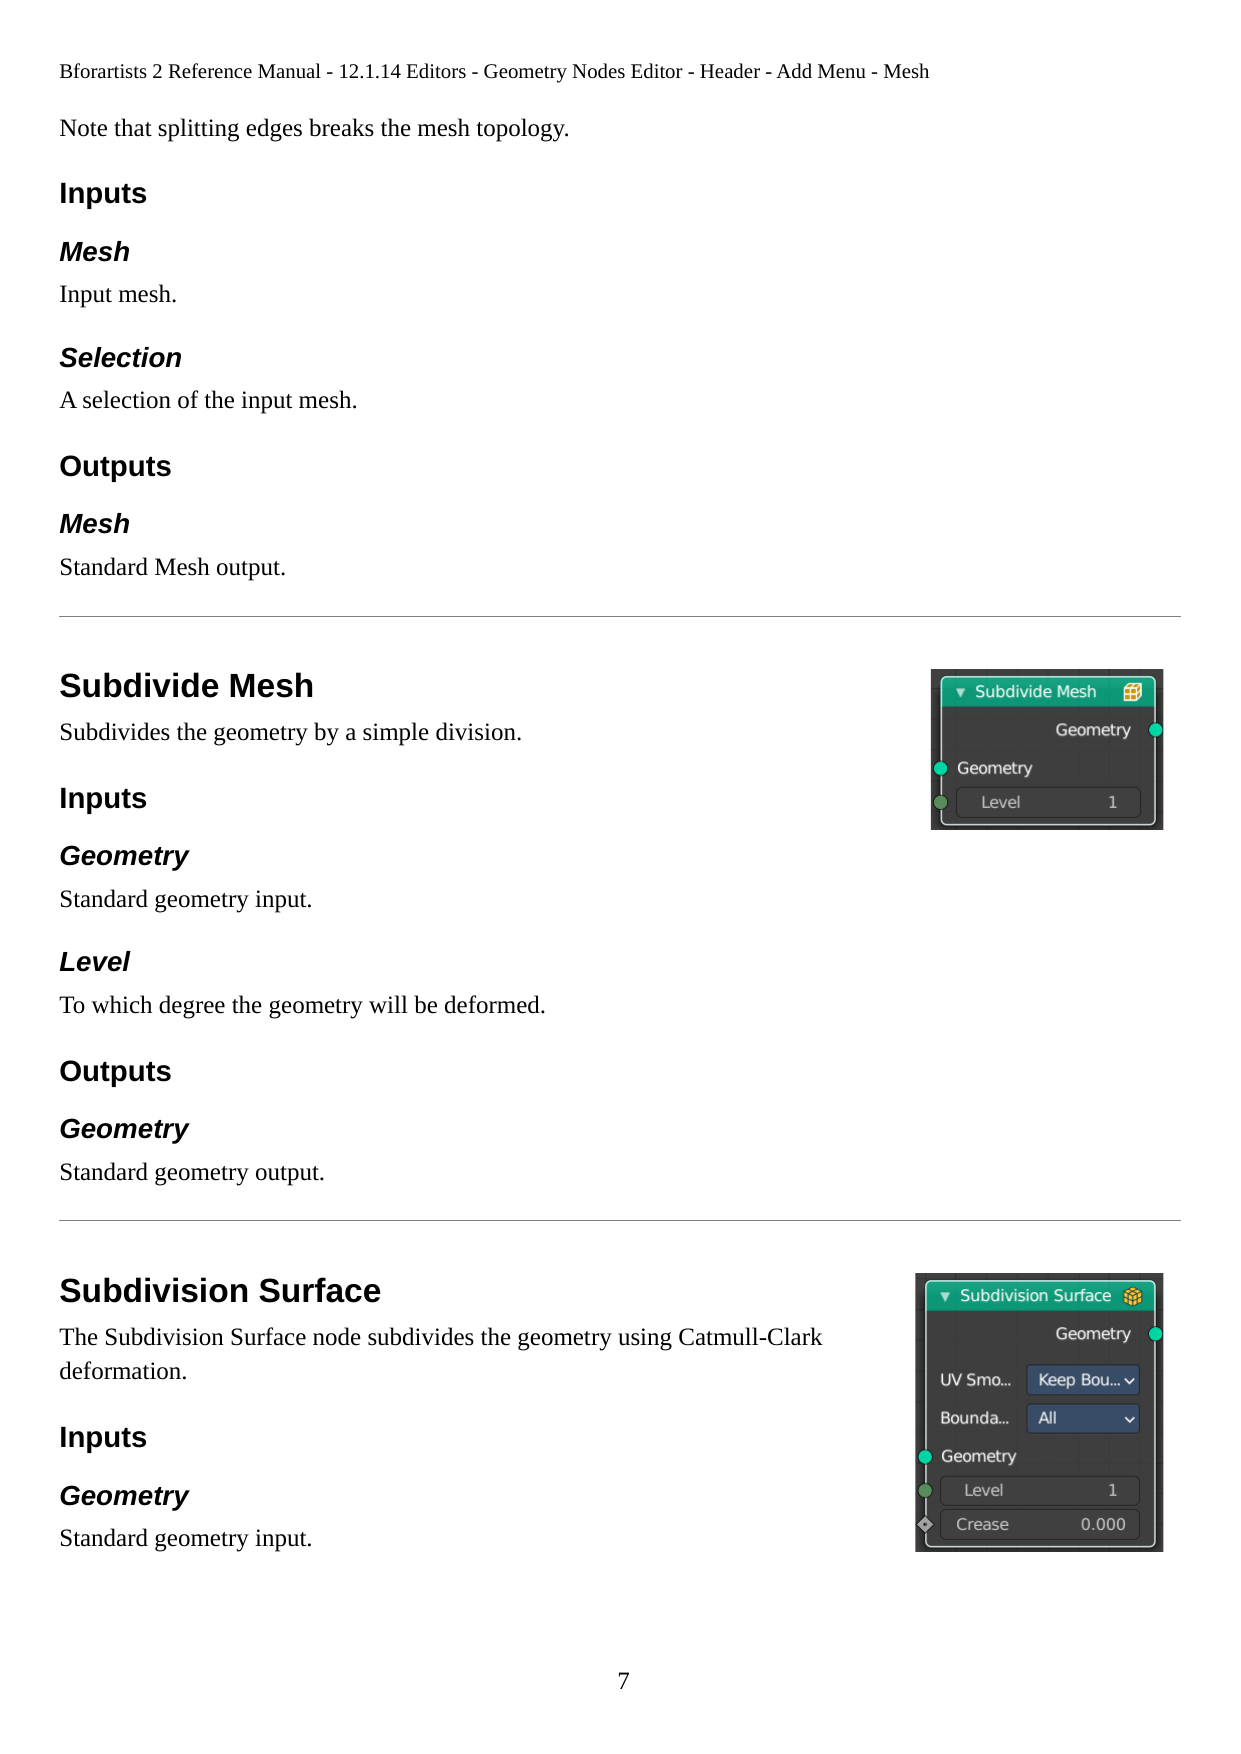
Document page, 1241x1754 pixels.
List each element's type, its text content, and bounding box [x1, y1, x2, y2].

subtitle [1164, 1479, 1181, 1511]
text [1164, 1523, 1181, 1552]
subtitle Selection [59, 341, 1181, 373]
picture [915, 1273, 1164, 1552]
text The Subdivision Surface node subdivides the geometry using Catmull-Clark deformation. [59, 1322, 915, 1385]
subtitle Geometry [59, 840, 1181, 872]
picture [930, 669, 1164, 830]
text Standard geometry input. [59, 1523, 915, 1552]
text Input mesh. [59, 279, 1181, 308]
subtitle Geometry [59, 1479, 915, 1511]
text Standard geometry output. [59, 1157, 1181, 1186]
subtitle [1164, 781, 1181, 815]
text A selection of the input mesh. [59, 385, 1181, 414]
text Standard Mesh output. [59, 552, 1181, 581]
subtitle Level [59, 946, 1181, 977]
text Standard geometry input. [59, 884, 1181, 913]
subtitle Subdivision Surface [59, 1271, 1181, 1309]
text Subdivides the geometry by a simple division. [59, 717, 930, 746]
text Note that splitting edges breaks the mesh topology. [59, 113, 1181, 141]
subtitle Outputs [59, 1054, 1181, 1087]
subtitle Mesh [59, 235, 1181, 267]
subtitle Geometry [59, 1112, 1181, 1144]
text To which degree the geometry will be deformed. [59, 990, 1181, 1019]
subtitle Inputs [59, 781, 930, 815]
subtitle Mesh [59, 508, 1181, 539]
subtitle Inputs [59, 1420, 915, 1454]
subtitle Outputs [59, 449, 1181, 483]
subtitle Inputs [59, 176, 1181, 210]
subtitle [1164, 1420, 1181, 1454]
subtitle Subdivide Mesh [59, 666, 1181, 705]
